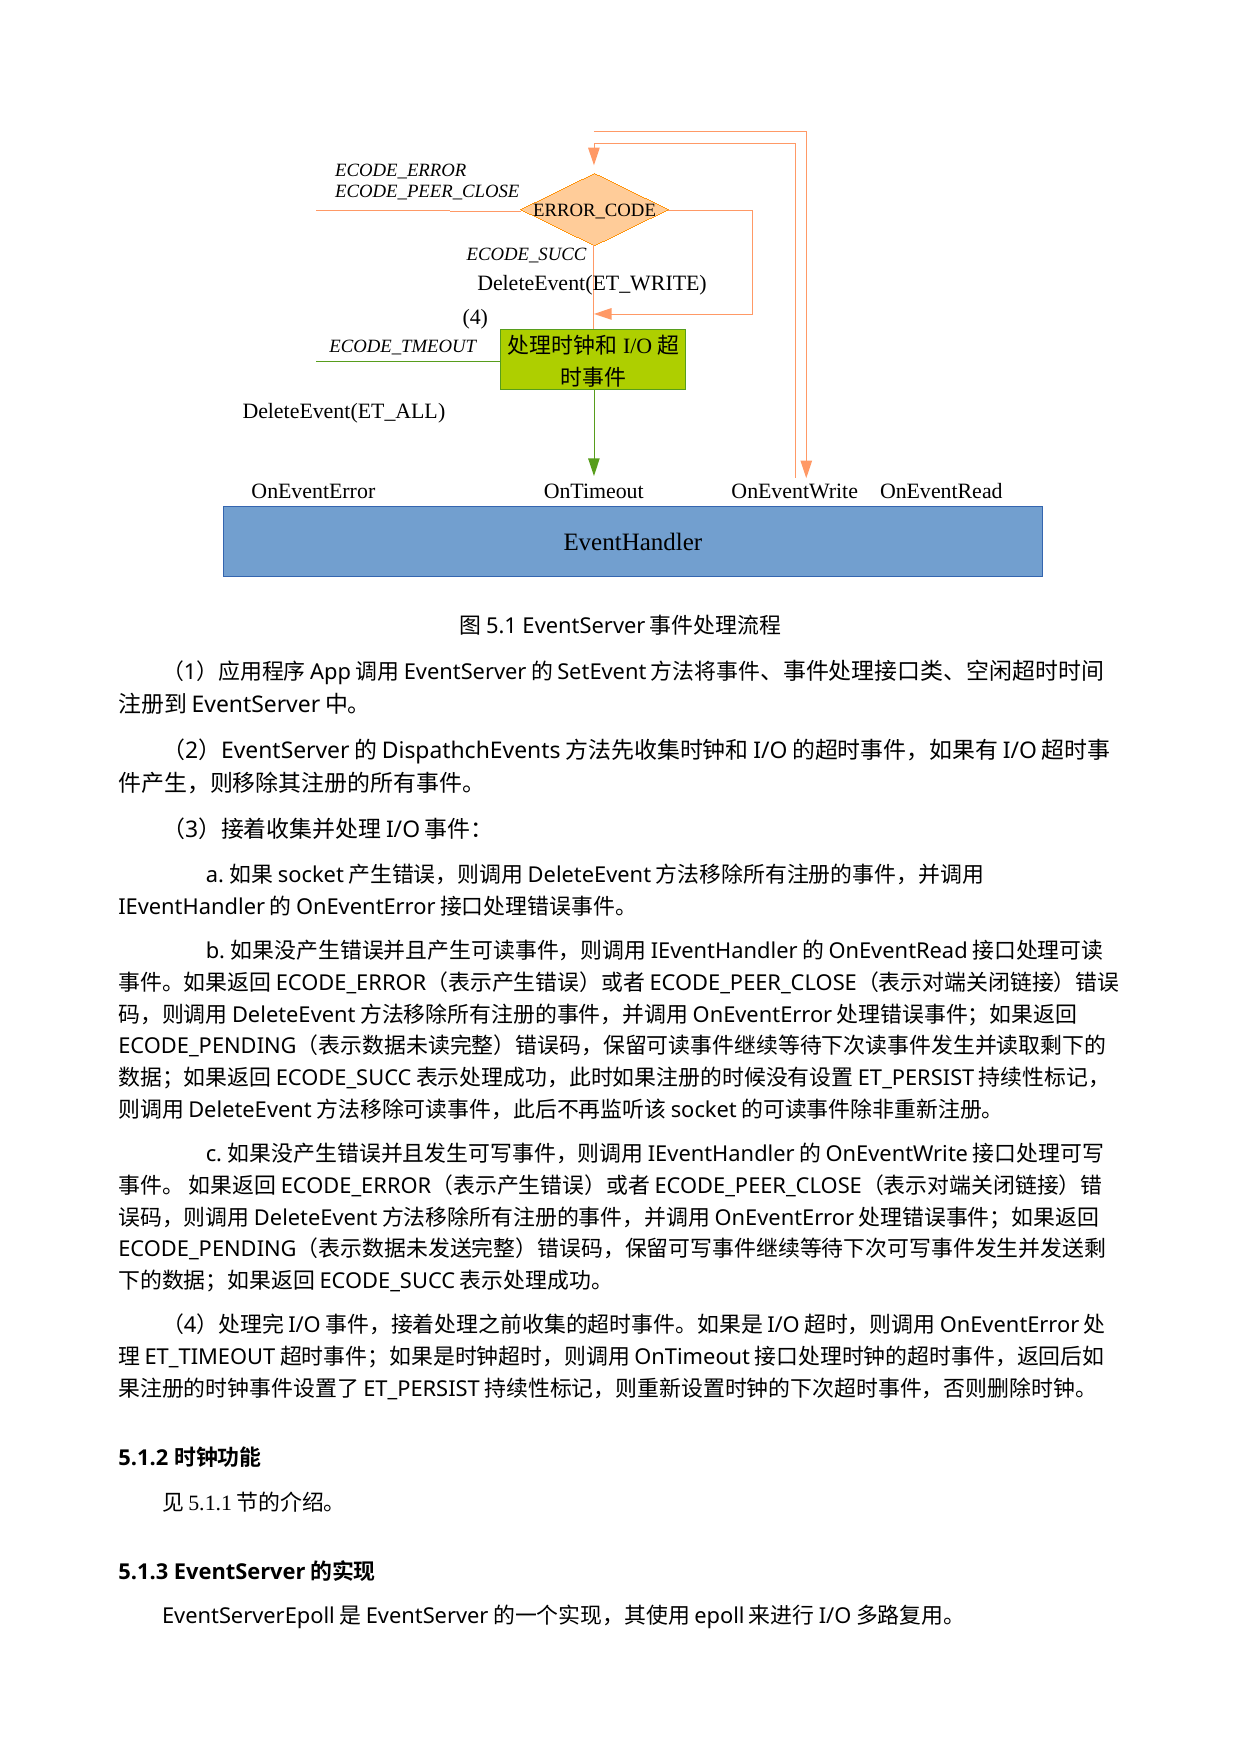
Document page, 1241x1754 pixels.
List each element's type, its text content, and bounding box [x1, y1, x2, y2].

text （3）接着收集并处理I/O事件： [118, 811, 1122, 844]
subtitle 5.1.3 EventServer的实现 [118, 1554, 1122, 1586]
text （1）应用程序App调用EventServer的SetEvent方法将事件、事件处理接口类、空闲超时时间注册到EventServer中。 [118, 653, 1122, 719]
text 见5.1.1节的介绍。 [118, 1484, 1122, 1516]
text a. 如果socket产生错误，则调用DeleteEvent方法移除所有注册的事件，并调用IEventHandler的OnEventError接口处理错误事件。 [118, 857, 1122, 921]
text EventServerEpoll是EventServer的一个实现，其使用epoll来进行I/O多路复用。 [118, 1598, 1122, 1630]
text c. 如果没产生错误并且发生可写事件，则调用IEventHandler的OnEventWrite接口处理可写事件。 如果返回ECODE_ERROR（表示产生错误）或者ECODE_PEER_CLOSE（表示对端关闭链接）错误码，则调用DeleteEvent方法移除所有注册的事件，并调用OnEventError处理错误事件；如果返回ECODE_PENDING（表示数据未发送完整）错误码，保留可写事件继续等待下次可写事件发生并发送剩下的数据；如果返回ECODE_SUCC表示处理成功。 [118, 1136, 1122, 1295]
subtitle 5.1.2 时钟功能 [118, 1440, 1122, 1472]
text （2）EventServer的DispathchEvents方法先收集时钟和I/O的超时事件，如果有I/O超时事件产生，则移除其注册的所有事件。 [118, 732, 1122, 798]
text b. 如果没产生错误并且产生可读事件，则调用IEventHandler的OnEventRead接口处理可读事件。如果返回ECODE_ERROR（表示产生错误）或者ECODE_PEER_CLOSE（表示对端关闭链接）错误码，则调用DeleteEvent方法移除所有注册的事件，并调用OnEventError处理错误事件；如果返回ECODE_PENDING（表示数据未读完整）错误码，保留可读事件继续等待下次读事件发生并读取剩下的数据；如果返回ECODE_SUCC表示处理成功，此时如果注册的时候没有设置ET_PERSIST持续性标记，则调用DeleteEvent方法移除可读事件，此后不再监听该socket的可读事件除非重新注册。 [118, 933, 1122, 1124]
text （4）处理完I/O事件，接着处理之前收集的超时事件。如果是I/O超时，则调用OnEventError处理ET_TIMEOUT超时事件；如果是时钟超时，则调用OnTimeout接口处理时钟的超时事件，返回后如果注册的时钟事件设置了ET_PERSIST持续性标记，则重新设置时钟的下次超时事件，否则删除时钟。 [118, 1307, 1122, 1403]
text 图5.1 EventServer事件处理流程 [118, 608, 1122, 640]
